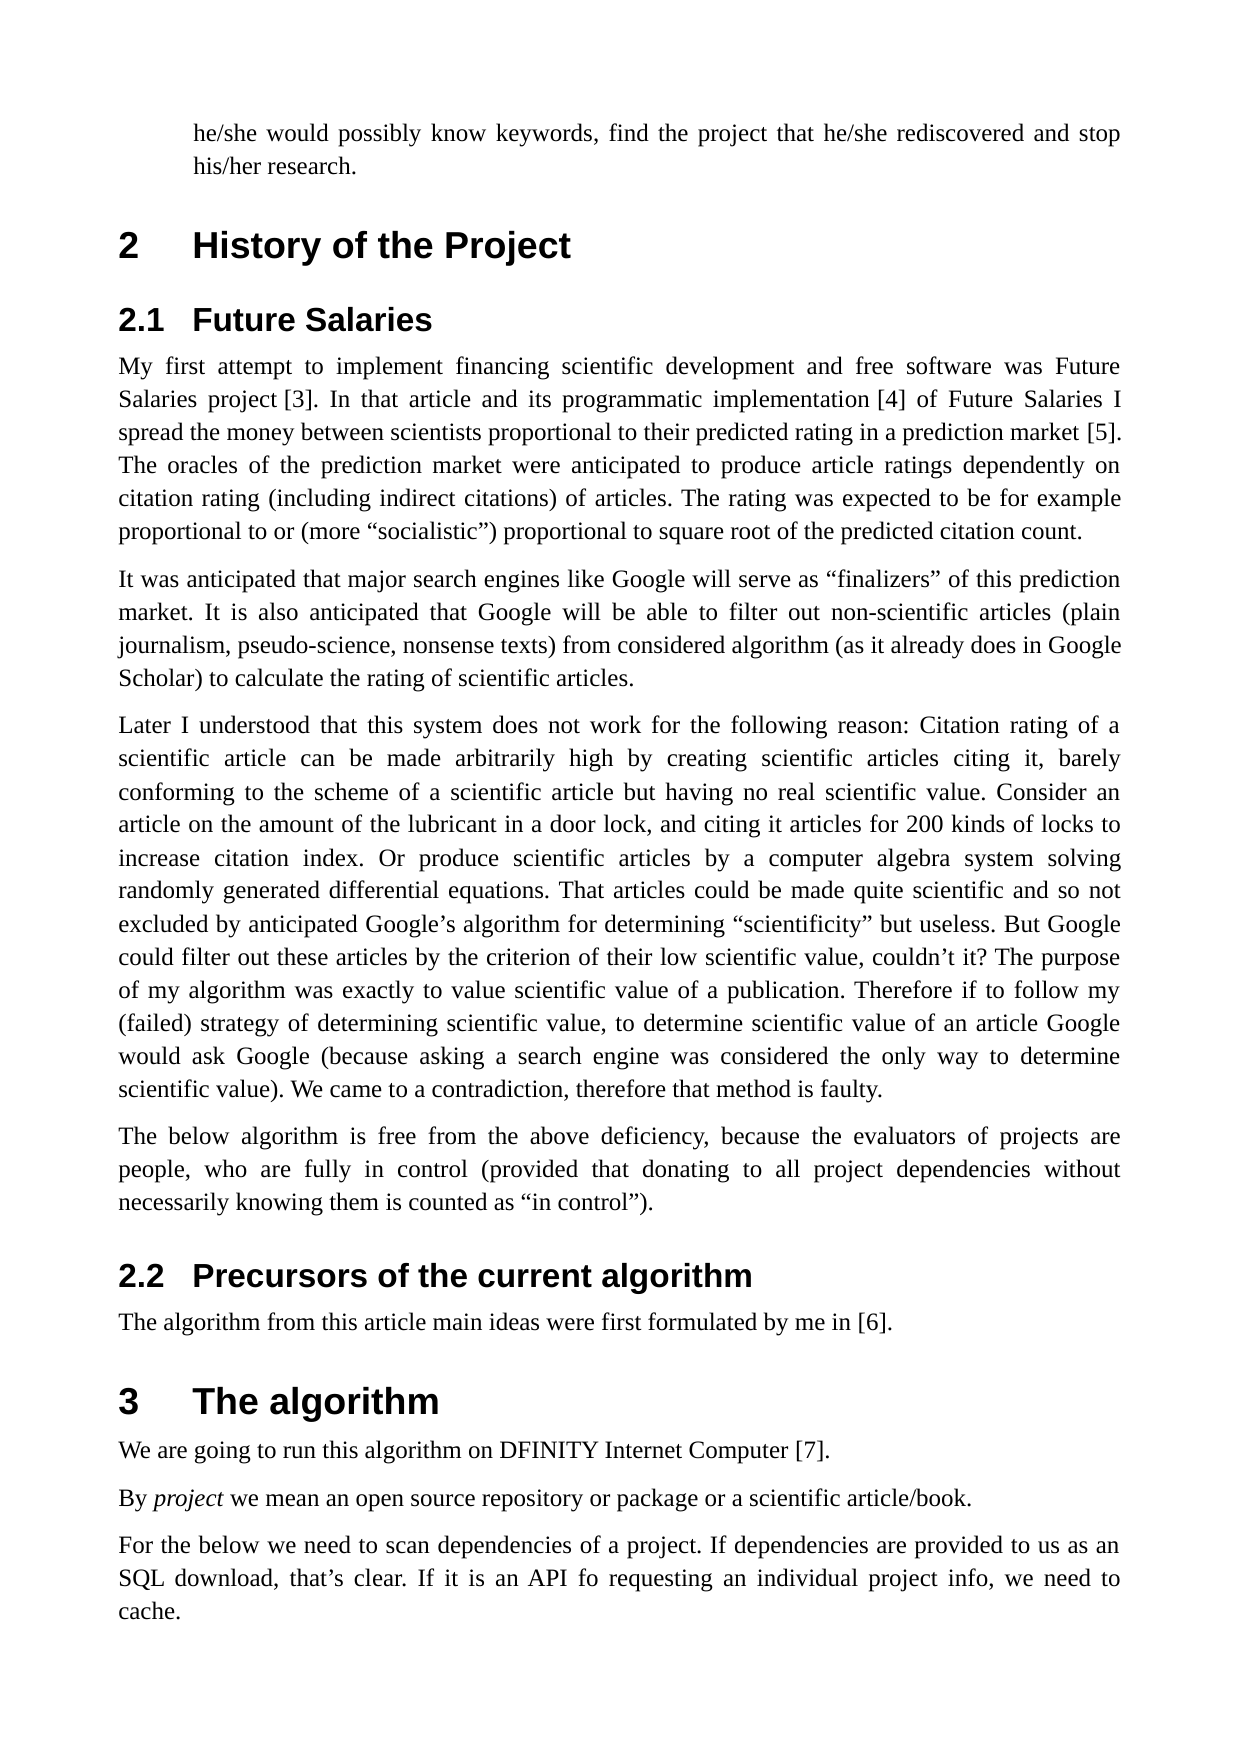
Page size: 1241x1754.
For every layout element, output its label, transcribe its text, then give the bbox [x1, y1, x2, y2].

text The below algorithm is free from the above deficiency, because the evaluators of projects are people, who are fully in control (provided that donating to all project dependencies without necessarily knowing them is counted as “in control”). [118, 1121, 1122, 1216]
subtitle Precursors of the current algorithm [118, 1256, 1122, 1294]
text We are going to run this algorithm on DFINITY Internet Computer [7]. [118, 1435, 1122, 1464]
text By project we mean an open source repository or package or a scientific article/book. [118, 1483, 1122, 1511]
text For the below we need to scan dependencies of a project. If dependencies are provided to us as an SQL download, that’s clear. If it is an API fo requesting an individual project info, we need to cache. [118, 1530, 1122, 1625]
text It was anticipated that major search engines like Google will serve as “finalizers” of this prediction market. It is also anticipated that Google will be able to filter out non-scientific articles (plain journalism, pseudo-science, nonsense texts) from considered algorithm (as it already does in Google Scholar) to calculate the rating of scientific articles. [118, 564, 1122, 692]
subtitle History of the Project [118, 224, 1122, 267]
subtitle The algorithm [118, 1379, 1122, 1422]
list he/she would possibly know keywords, find the project that he/she rediscovered and stop his/her research. [156, 118, 1122, 180]
text My first attempt to implement financing scientific development and free software was Future Salaries project [3]. In that article and its programmatic implementation [4] of Future Salaries I spread the money between scientists proportional to their predicted rating in a prediction market [5]. The oracles of the prediction market were anticipated to produce article ratings dependently on citation rating (including indirect citations) of articles. The rating was expected to be for example proportional to or (more “socialistic”) proportional to square root of the predicted citation count. [118, 351, 1122, 545]
text Later I understood that this system does not work for the following reason: Citation rating of a scientific article can be made arbitrarily high by creating scientific articles citing it, barely conforming to the scheme of a scientific article but having no real scientific value. Consider an article on the amount of the lubricant in a door lock, and citing it articles for 200 kinds of locks to increase citation index. Or produce scientific articles by a computer algebra system solving randomly generated differential equations. That articles could be made quite scientific and so not excluded by anticipated Google’s algorithm for determining “scientificity” but useless. But Google could filter out these articles by the criterion of their low scientific value, couldn’t it? The purpose of my algorithm was exactly to value scientific value of a publication. Therefore if to follow my (failed) strategy of determining scientific value, to determine scientific value of an article Google would ask Google (because asking a search engine was considered the only way to determine scientific value). We came to a contradiction, therefore that method is faulty. [118, 711, 1122, 1102]
text The algorithm from this article main ideas were first formulated by me in [6]. [118, 1307, 1122, 1336]
subtitle Future Salaries [118, 300, 1122, 339]
